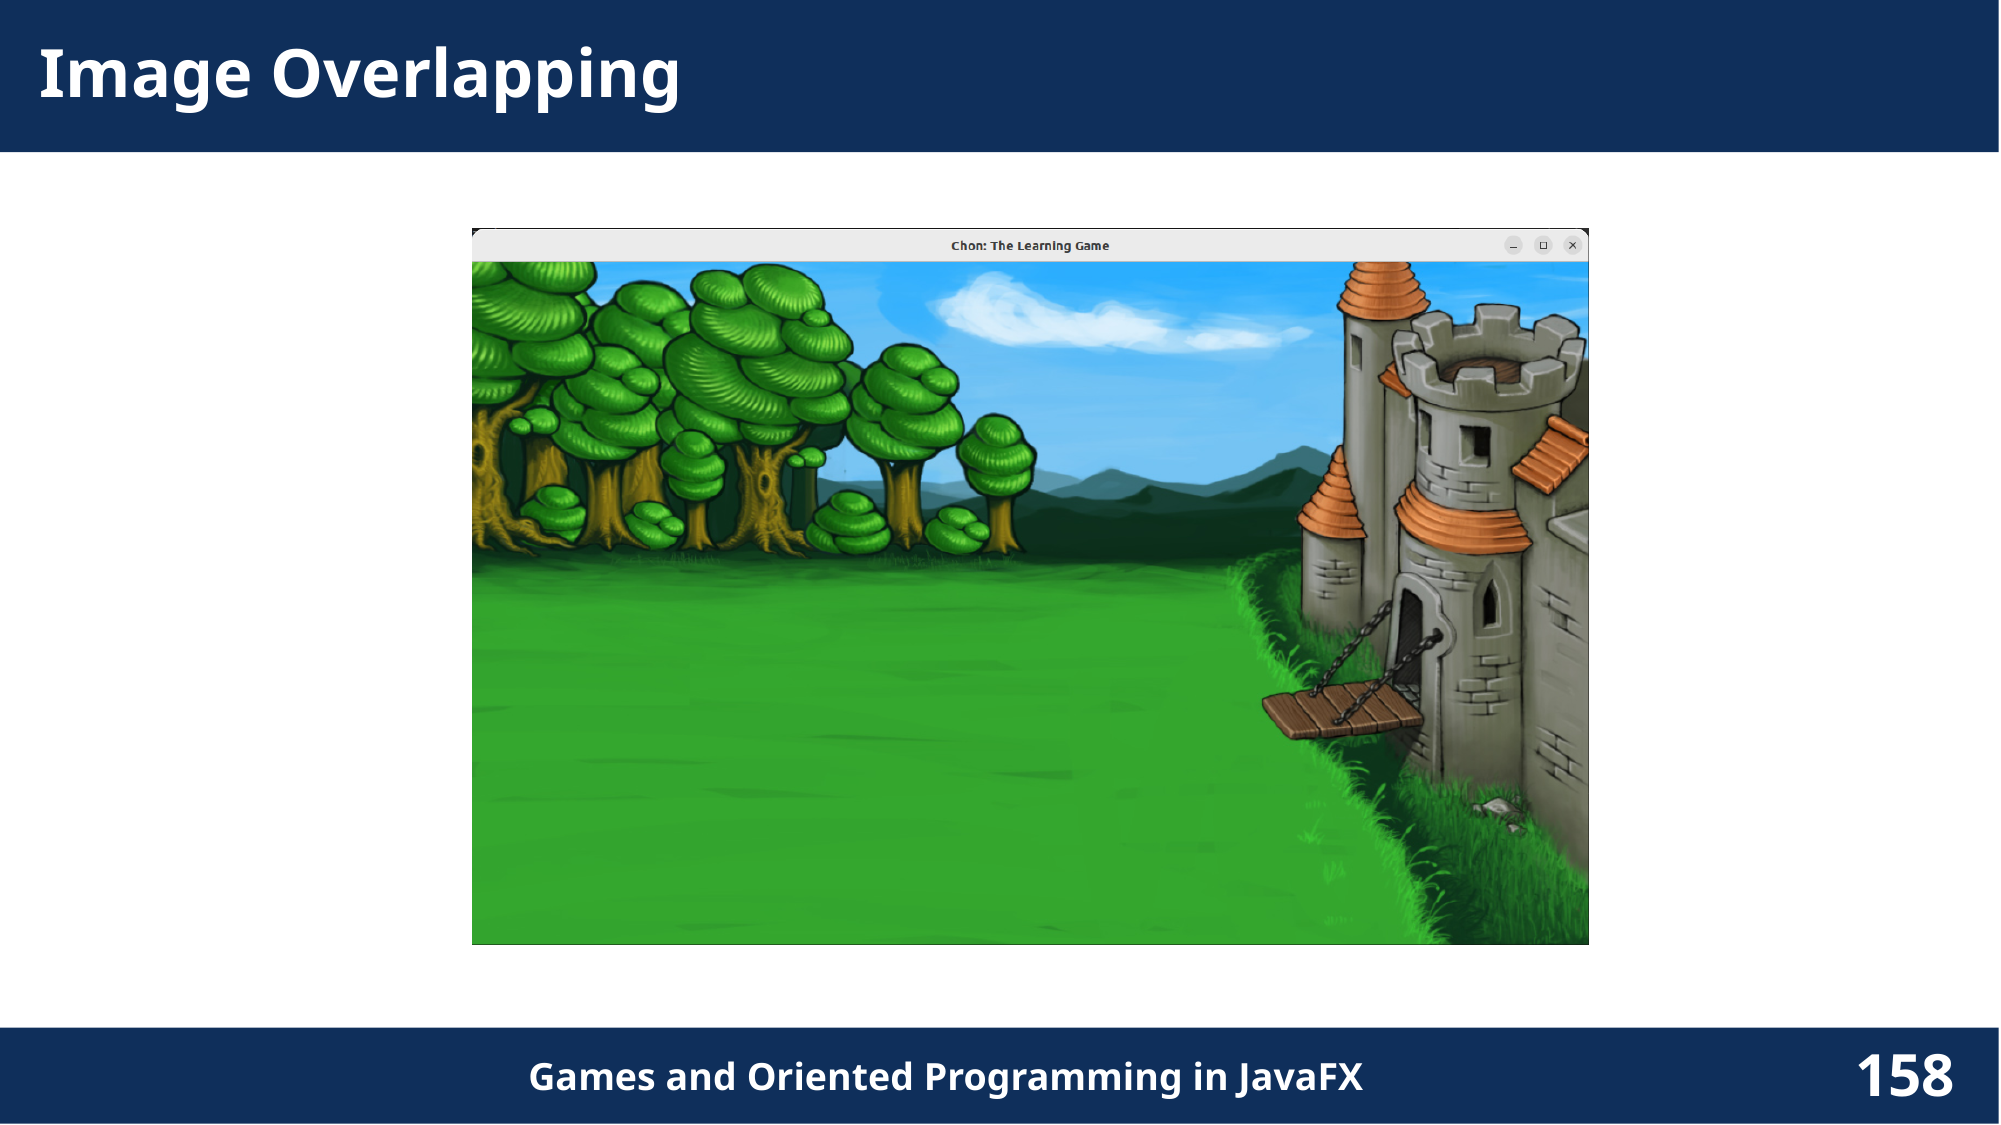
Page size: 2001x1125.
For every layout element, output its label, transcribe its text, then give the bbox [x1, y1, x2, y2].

picture [472, 228, 1589, 945]
text_box Image Overlapping [25, 23, 1999, 119]
